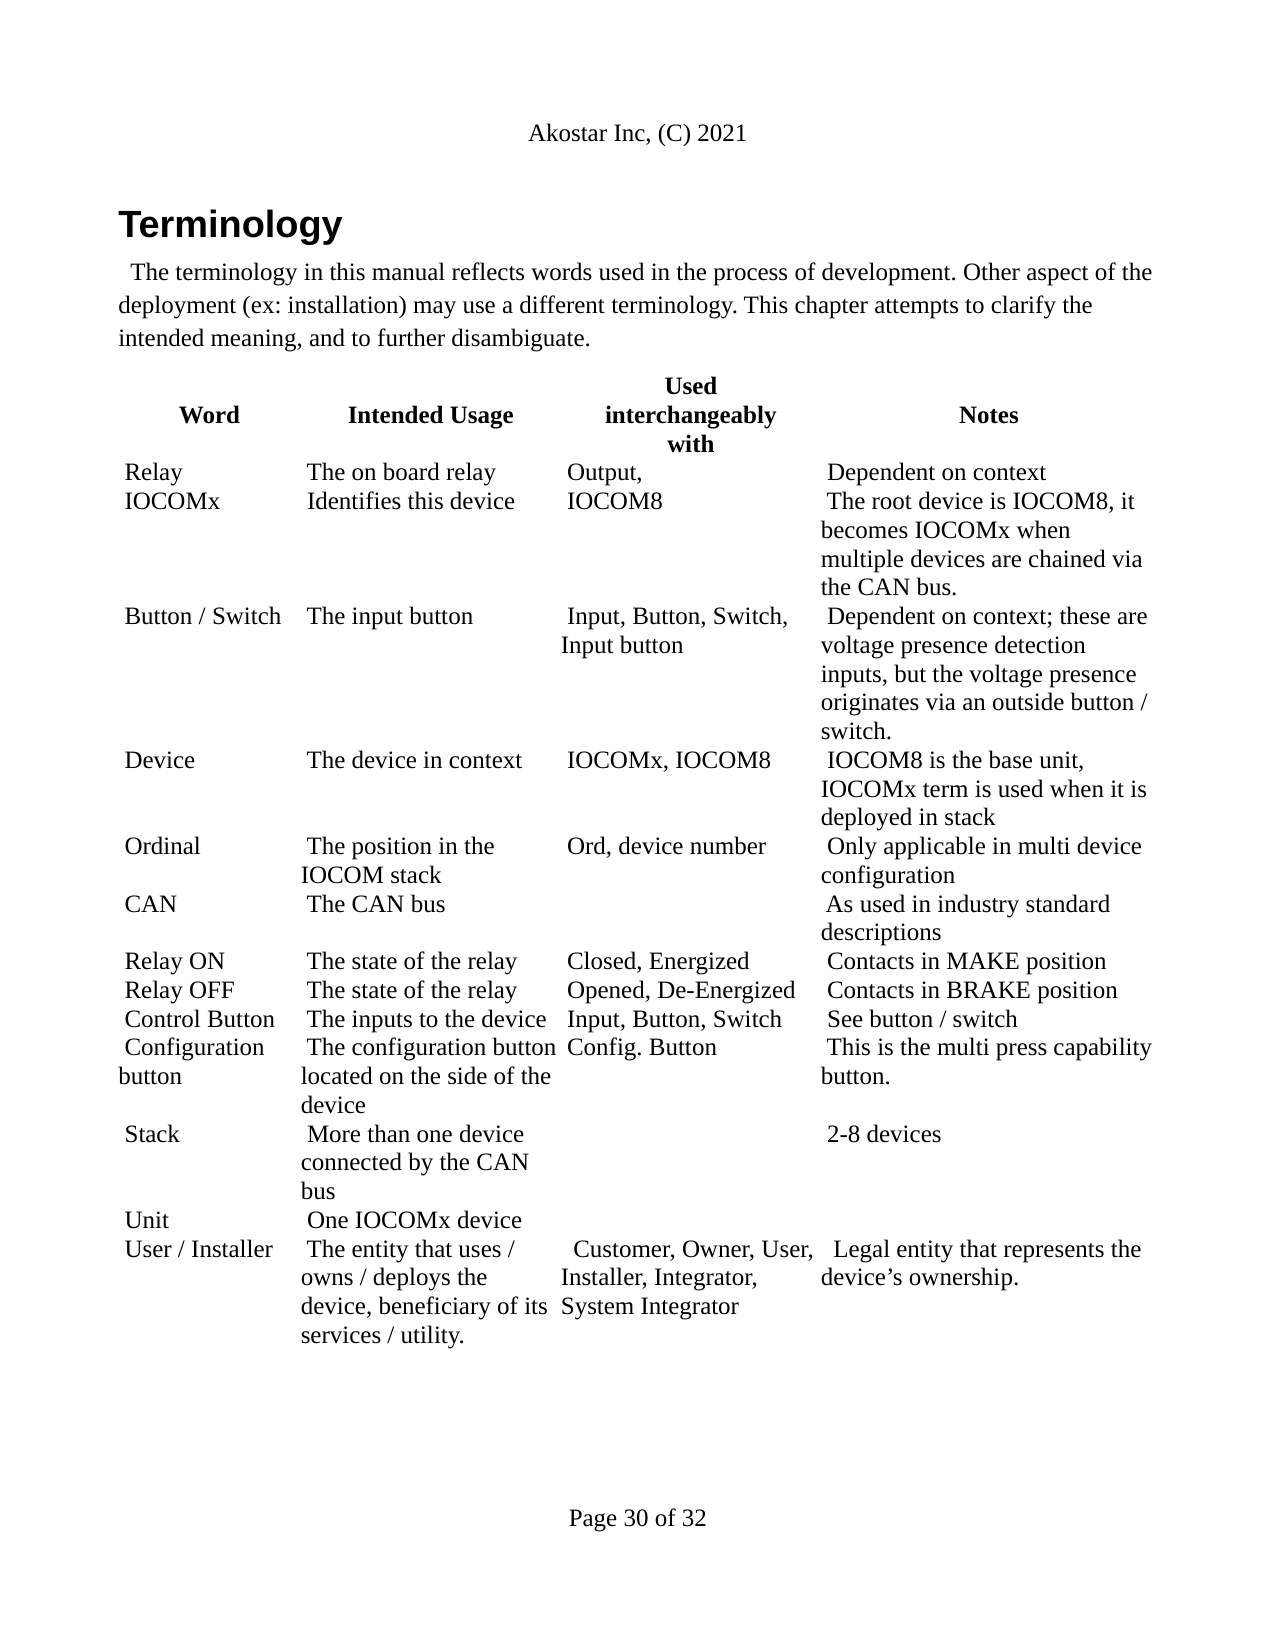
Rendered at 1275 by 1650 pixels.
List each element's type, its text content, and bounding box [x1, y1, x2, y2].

table_cell Dependent on context; these are voltage presence detection inputs, but the voltage presence originates via an outside button / switch. [821, 601, 1157, 745]
table_cell IOCOM8 [561, 486, 821, 601]
table_cell Button / Switch [118, 601, 301, 745]
table_cell Closed, Energized [561, 946, 821, 975]
table_cell Identifies this device [301, 486, 561, 601]
table_cell Opened, De-Energized [561, 975, 821, 1004]
text The terminology in this manual reflects words used in the process of development. Other aspect of the deployment (ex: installation) may use a different terminology. This chapter attempts to clarify the intended meaning, and to further disambiguate. [118, 257, 1157, 352]
table_cell User / Installer [118, 1234, 301, 1349]
table_cell Dependent on context [821, 458, 1157, 486]
table_cell Ord, device number [561, 831, 821, 889]
table_cell Relay ON [118, 946, 301, 975]
table_cell Configuration button [118, 1033, 301, 1119]
table_header Intended Usage [301, 371, 561, 457]
table_cell [561, 1205, 821, 1234]
table_header Word [118, 371, 301, 457]
table_cell Customer, Owner, User, Installer, Integrator, System Integrator [561, 1234, 821, 1349]
table_cell Ordinal [118, 831, 301, 889]
table_cell 2-8 devices [821, 1119, 1157, 1205]
table_cell Output, [561, 458, 821, 486]
table_cell Control Button [118, 1004, 301, 1032]
table_cell Legal entity that represents the device’s ownership. [821, 1234, 1157, 1349]
table_cell The CAN bus [301, 889, 561, 946]
table_header Used interchangeably with [561, 371, 821, 457]
table_cell Relay OFF [118, 975, 301, 1004]
table_cell IOCOMx, IOCOM8 [561, 745, 821, 831]
table_header Notes [821, 371, 1157, 457]
table_cell The entity that uses / owns / deploys the device, beneficiary of its services / utility. [301, 1234, 561, 1349]
table_cell CAN [118, 889, 301, 946]
table_cell The device in context [301, 745, 561, 831]
table_cell Input, Button, Switch [561, 1004, 821, 1032]
table_cell Contacts in MAKE position [821, 946, 1157, 975]
table_cell Unit [118, 1205, 301, 1234]
table_cell [561, 889, 821, 946]
table_cell Stack [118, 1119, 301, 1205]
table_cell Only applicable in multi device configuration [821, 831, 1157, 889]
table_cell The state of the relay [301, 946, 561, 975]
table_cell Relay [118, 458, 301, 486]
table_cell The root device is IOCOM8, it becomes IOCOMx when multiple devices are chained via the CAN bus. [821, 486, 1157, 601]
table_cell Contacts in BRAKE position [821, 975, 1157, 1004]
table_cell See button / switch [821, 1004, 1157, 1032]
table_cell This is the multi press capability button. [821, 1033, 1157, 1119]
table_cell Device [118, 745, 301, 831]
table_cell [561, 1119, 821, 1205]
table_cell The position in the IOCOM stack [301, 831, 561, 889]
table_cell More than one device connected by the CAN bus [301, 1119, 561, 1205]
table_cell One IOCOMx device [301, 1205, 561, 1234]
table_cell IOCOM8 is the base unit, IOCOMx term is used when it is deployed in stack [821, 745, 1157, 831]
table_cell Input, Button, Switch, Input button [561, 601, 821, 745]
table_cell The configuration button located on the side of the device [301, 1033, 561, 1119]
table_cell The state of the relay [301, 975, 561, 1004]
table_cell As used in industry standard descriptions [821, 889, 1157, 946]
table_cell Config. Button [561, 1033, 821, 1119]
table_cell The on board relay [301, 458, 561, 486]
table_cell IOCOMx [118, 486, 301, 601]
table_cell The inputs to the device [301, 1004, 561, 1032]
subtitle Terminology [118, 201, 1157, 245]
table_cell [821, 1205, 1157, 1234]
table_cell The input button [301, 601, 561, 745]
